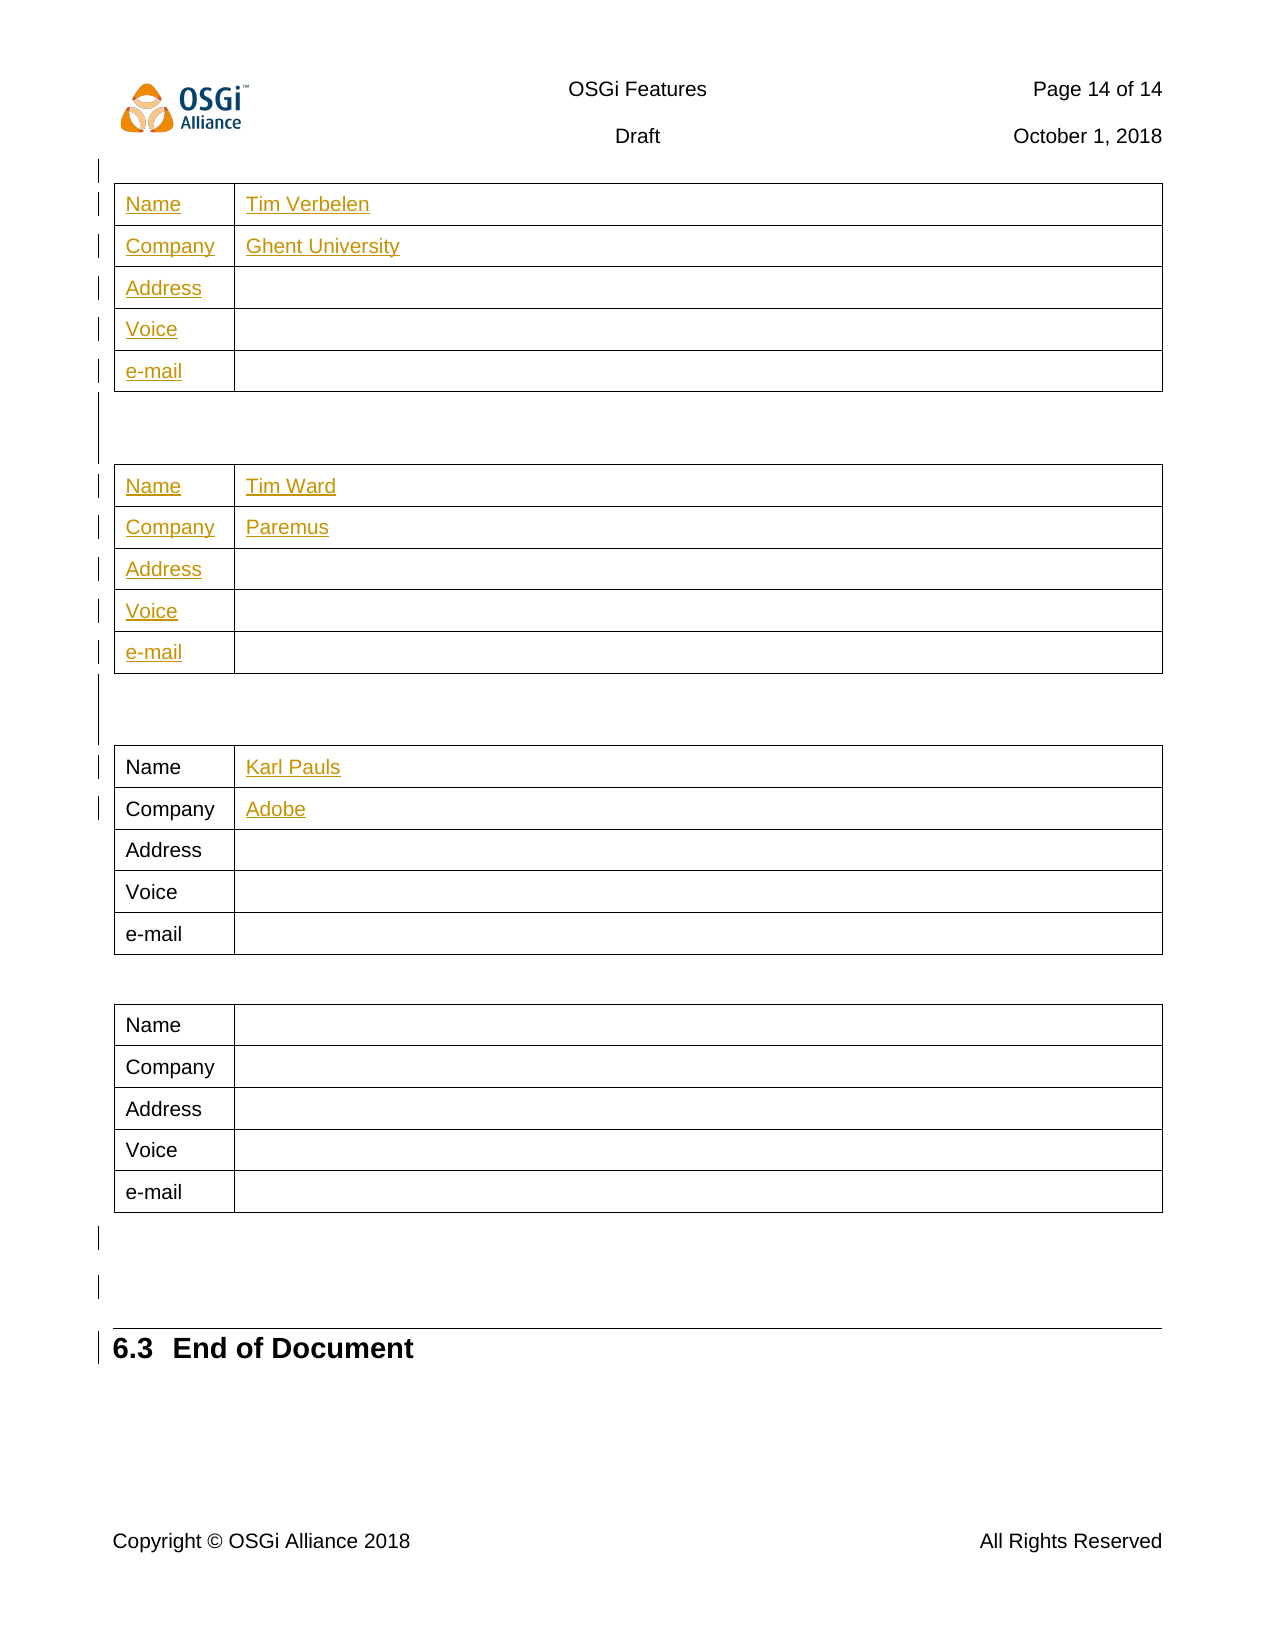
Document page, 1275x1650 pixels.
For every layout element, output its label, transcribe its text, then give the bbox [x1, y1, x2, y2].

table_header Name [115, 465, 234, 506]
table_cell Ghent University [235, 226, 1162, 266]
picture [113, 76, 257, 140]
table_header [235, 1005, 1162, 1045]
table_cell Address [115, 549, 234, 589]
table_cell Company [115, 226, 234, 266]
table_cell Address [115, 1088, 234, 1129]
table_cell Company [115, 788, 234, 829]
table_header Name [115, 746, 234, 787]
table_cell Voice [115, 590, 234, 631]
table_cell e-mail [115, 913, 234, 954]
table_cell e-mail [115, 351, 234, 391]
table_cell [235, 1088, 1162, 1129]
table_header Tim Ward [235, 465, 1162, 506]
table_cell Paremus [235, 507, 1162, 547]
table_cell Voice [115, 871, 234, 912]
table_header Name [115, 1005, 234, 1045]
table_cell [235, 590, 1162, 631]
table_cell Voice [115, 309, 234, 349]
table_cell e-mail [115, 632, 234, 672]
table_cell [235, 309, 1162, 349]
table_cell Address [115, 830, 234, 870]
table_cell [235, 1046, 1162, 1087]
table_cell [235, 1171, 1162, 1212]
table_cell [235, 871, 1162, 912]
table_cell Adobe [235, 788, 1162, 829]
table_cell Address [115, 267, 234, 308]
subtitle End of Document [112, 1329, 1162, 1364]
table_cell [235, 1130, 1162, 1170]
table_cell [235, 830, 1162, 870]
table_cell [235, 267, 1162, 308]
table_header Name [115, 184, 234, 224]
table_cell e-mail [115, 1171, 234, 1212]
table_cell Company [115, 507, 234, 547]
table_cell Voice [115, 1130, 234, 1170]
table_header Karl Pauls [235, 746, 1162, 787]
table_header Tim Verbelen [235, 184, 1162, 224]
table_cell [235, 913, 1162, 954]
table_cell [235, 549, 1162, 589]
table_cell [235, 632, 1162, 672]
table_cell Company [115, 1046, 234, 1087]
table_cell [235, 351, 1162, 391]
